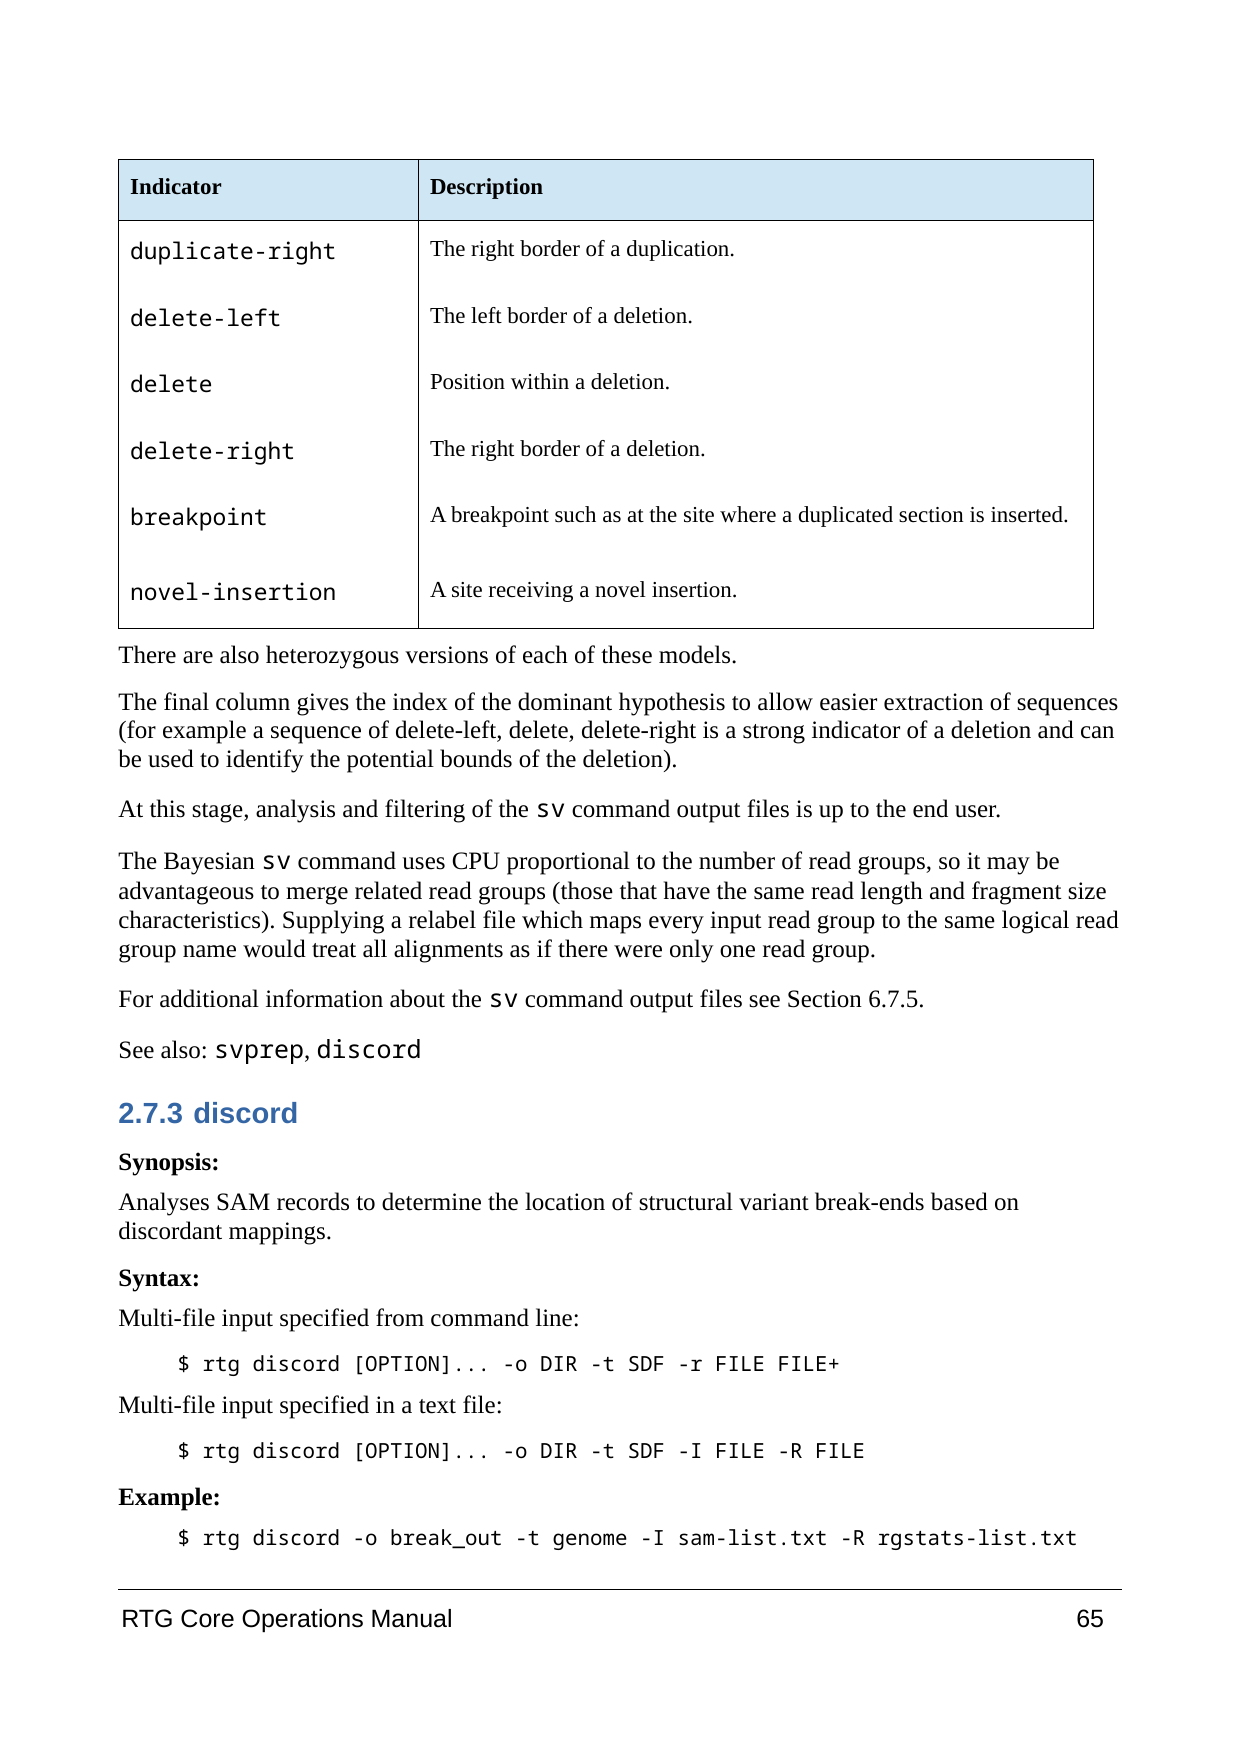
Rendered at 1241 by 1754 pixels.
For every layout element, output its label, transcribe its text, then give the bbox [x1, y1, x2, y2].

table_cell A site receiving a novel insertion. [419, 562, 1093, 628]
table_cell The right border of a duplication. [419, 221, 1093, 287]
table_cell delete-right [119, 420, 418, 487]
text Multi-file input specified from command line: [118, 1303, 1122, 1332]
text Multi-file input specified in a text file: [118, 1390, 1122, 1418]
text For additional information about the sv command output files see Section 6.7.5. [118, 980, 1122, 1014]
table_cell delete [119, 354, 418, 420]
subtitle Synopsis: [118, 1147, 1122, 1176]
table_header Description [419, 160, 1093, 220]
table_cell A breakpoint such as at the site where a duplicated section is inserted. [419, 487, 1093, 562]
text $ rtg discord [OPTION]... -o DIR -t SDF -I FILE -R FILE [177, 1436, 1122, 1465]
text The final column gives the index of the dominant hypothesis to allow easier extraction of sequences (for example a sequence of delete-left, delete, delete-right is a strong indicator of a deletion and can be used to identify the potential bounds of the deletion). [118, 687, 1122, 773]
subtitle Example: [118, 1482, 1122, 1511]
subtitle Syntax: [118, 1263, 1122, 1291]
table_cell The left border of a deletion. [419, 287, 1093, 353]
table_cell Position within a deletion. [419, 354, 1093, 420]
text $ rtg discord -o break_out -t genome -I sam-list.txt -R rgstats-list.txt [177, 1523, 1122, 1551]
text There are also heterozygous versions of each of these models. [118, 640, 1122, 669]
table_cell novel-insertion [119, 562, 418, 628]
table_cell delete-left [119, 287, 418, 353]
text At this stage, analysis and filtering of the sv command output files is up to the end user. [118, 791, 1122, 824]
table_cell The right border of a deletion. [419, 420, 1093, 487]
subtitle discord [118, 1096, 1122, 1129]
text $ rtg discord [OPTION]... -o DIR -t SDF -r FILE FILE+ [177, 1349, 1122, 1378]
table_header Indicator [119, 160, 418, 220]
table_cell duplicate-right [119, 221, 418, 287]
text The Bayesian sv command uses CPU proportional to the number of read groups, so it may be advantageous to merge related read groups (those that have the same read length and fragment size characteristics). Supplying a relabel file which maps every input read group to the same logical read group name would treat all alignments as if there were only one read group. [118, 842, 1122, 963]
text Analyses SAM records to determine the location of structural variant break-ends based on discordant mappings. [118, 1187, 1122, 1245]
text See also: svprep, discord [118, 1032, 1122, 1066]
table_cell breakpoint [119, 487, 418, 562]
